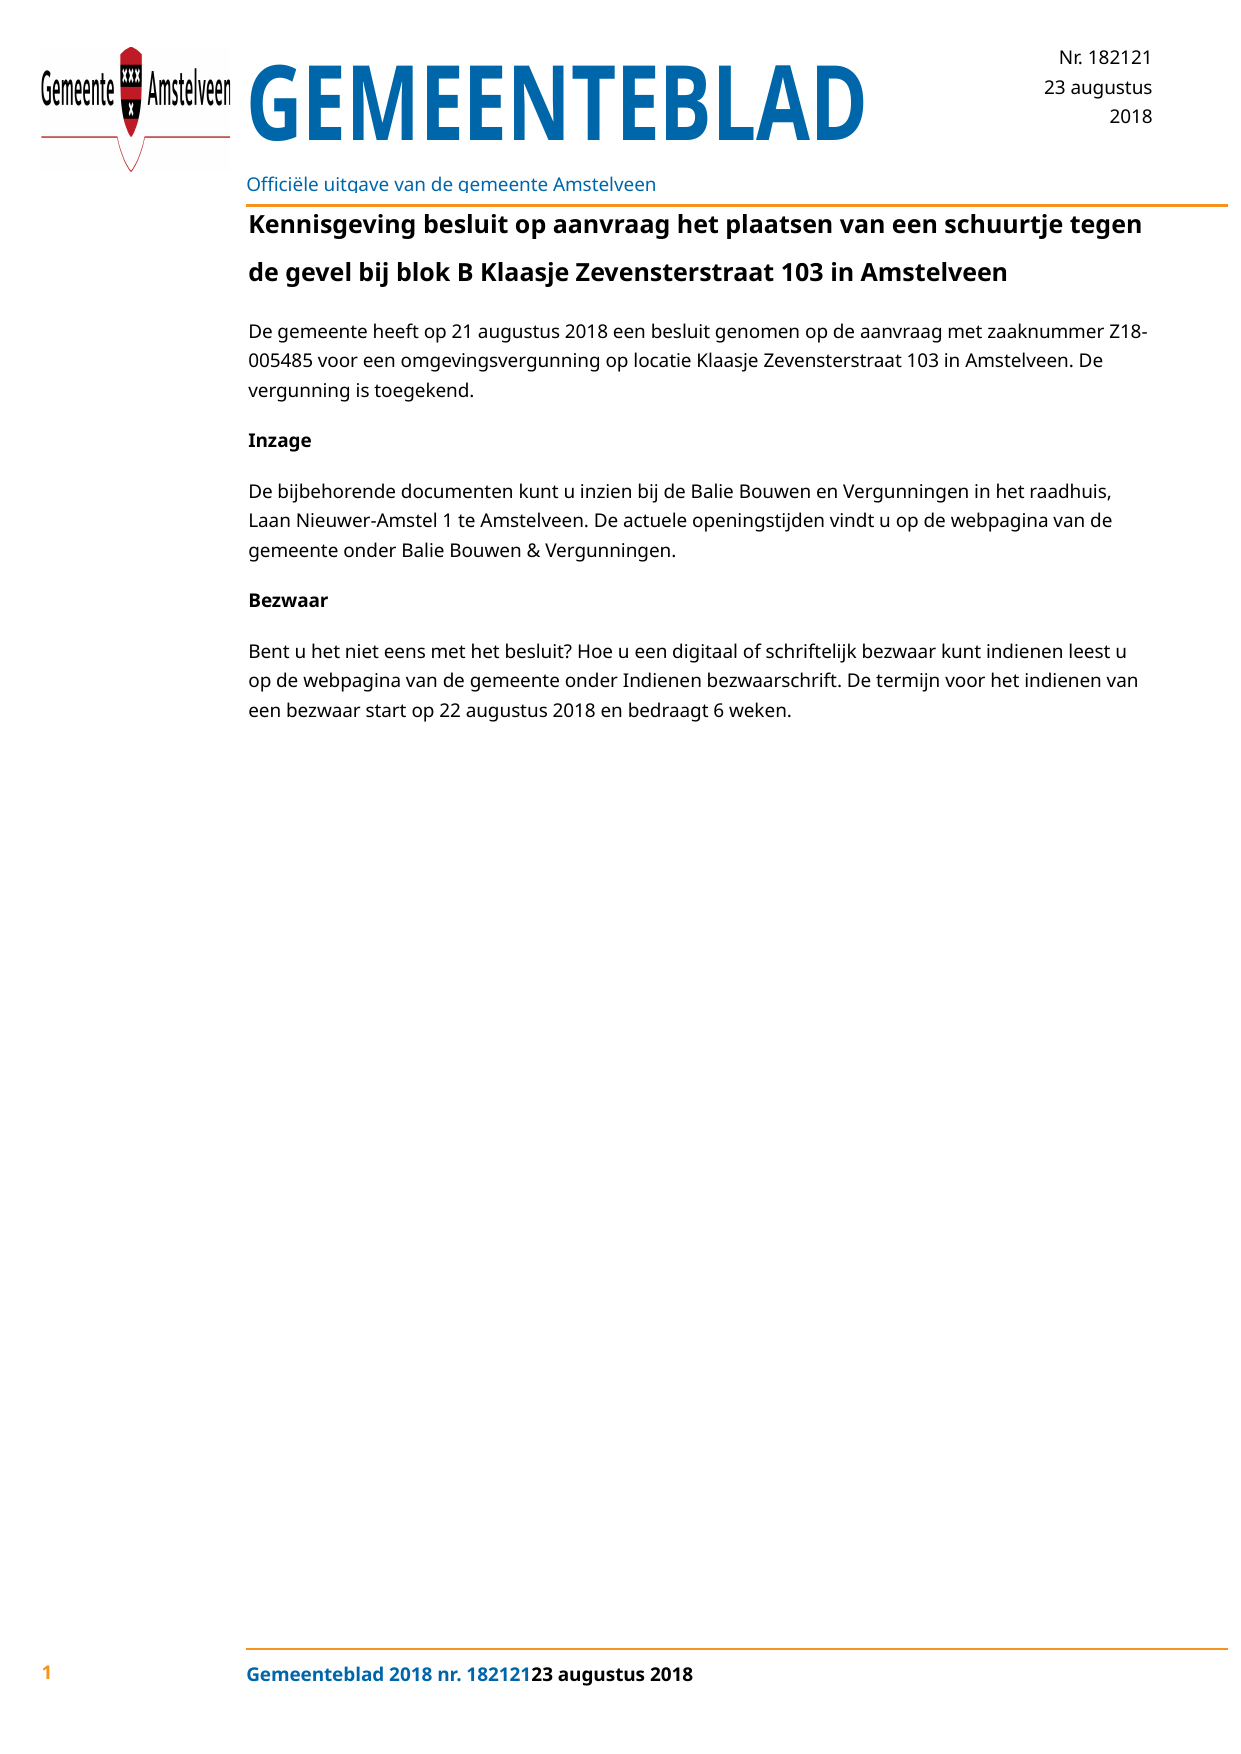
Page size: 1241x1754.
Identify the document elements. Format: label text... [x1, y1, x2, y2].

text Inzage [248, 427, 1152, 453]
text Bezwaar [248, 587, 1152, 613]
text De gemeente heeft op 21 augustus 2018 een besluit genomen op de aanvraag met zaaknummer Z18-005485 voor een omgevingsvergunning op locatie Klaasje Zevensterstraat 103 in Amstelveen. De vergunning is toegekend. [248, 318, 1152, 403]
text Bent u het niet eens met het besluit? Hoe u een digitaal of schriftelijk bezwaar kunt indienen leest u op de webpagina van de gemeente onder Indienen bezwaarschrift. De termijn voor het indienen van een bezwaar start op 22 augustus 2018 en bedraagt 6 weken. [248, 638, 1152, 723]
text Kennisgeving besluit op aanvraag het plaatsen van een schuurtje tegen de gevel bij blok B Klaasje Zevensterstraat 103 in Amstelveen [248, 207, 1152, 288]
text De bijbehorende documenten kunt u inzien bij de Balie Bouwen en Vergunningen in het raadhuis, Laan Nieuwer-Amstel 1 te Amstelveen. De actuele openingstijden vindt u op de webpagina van de gemeente onder Balie Bouwen & Vergunningen. [248, 478, 1152, 563]
picture [41, 47, 231, 172]
